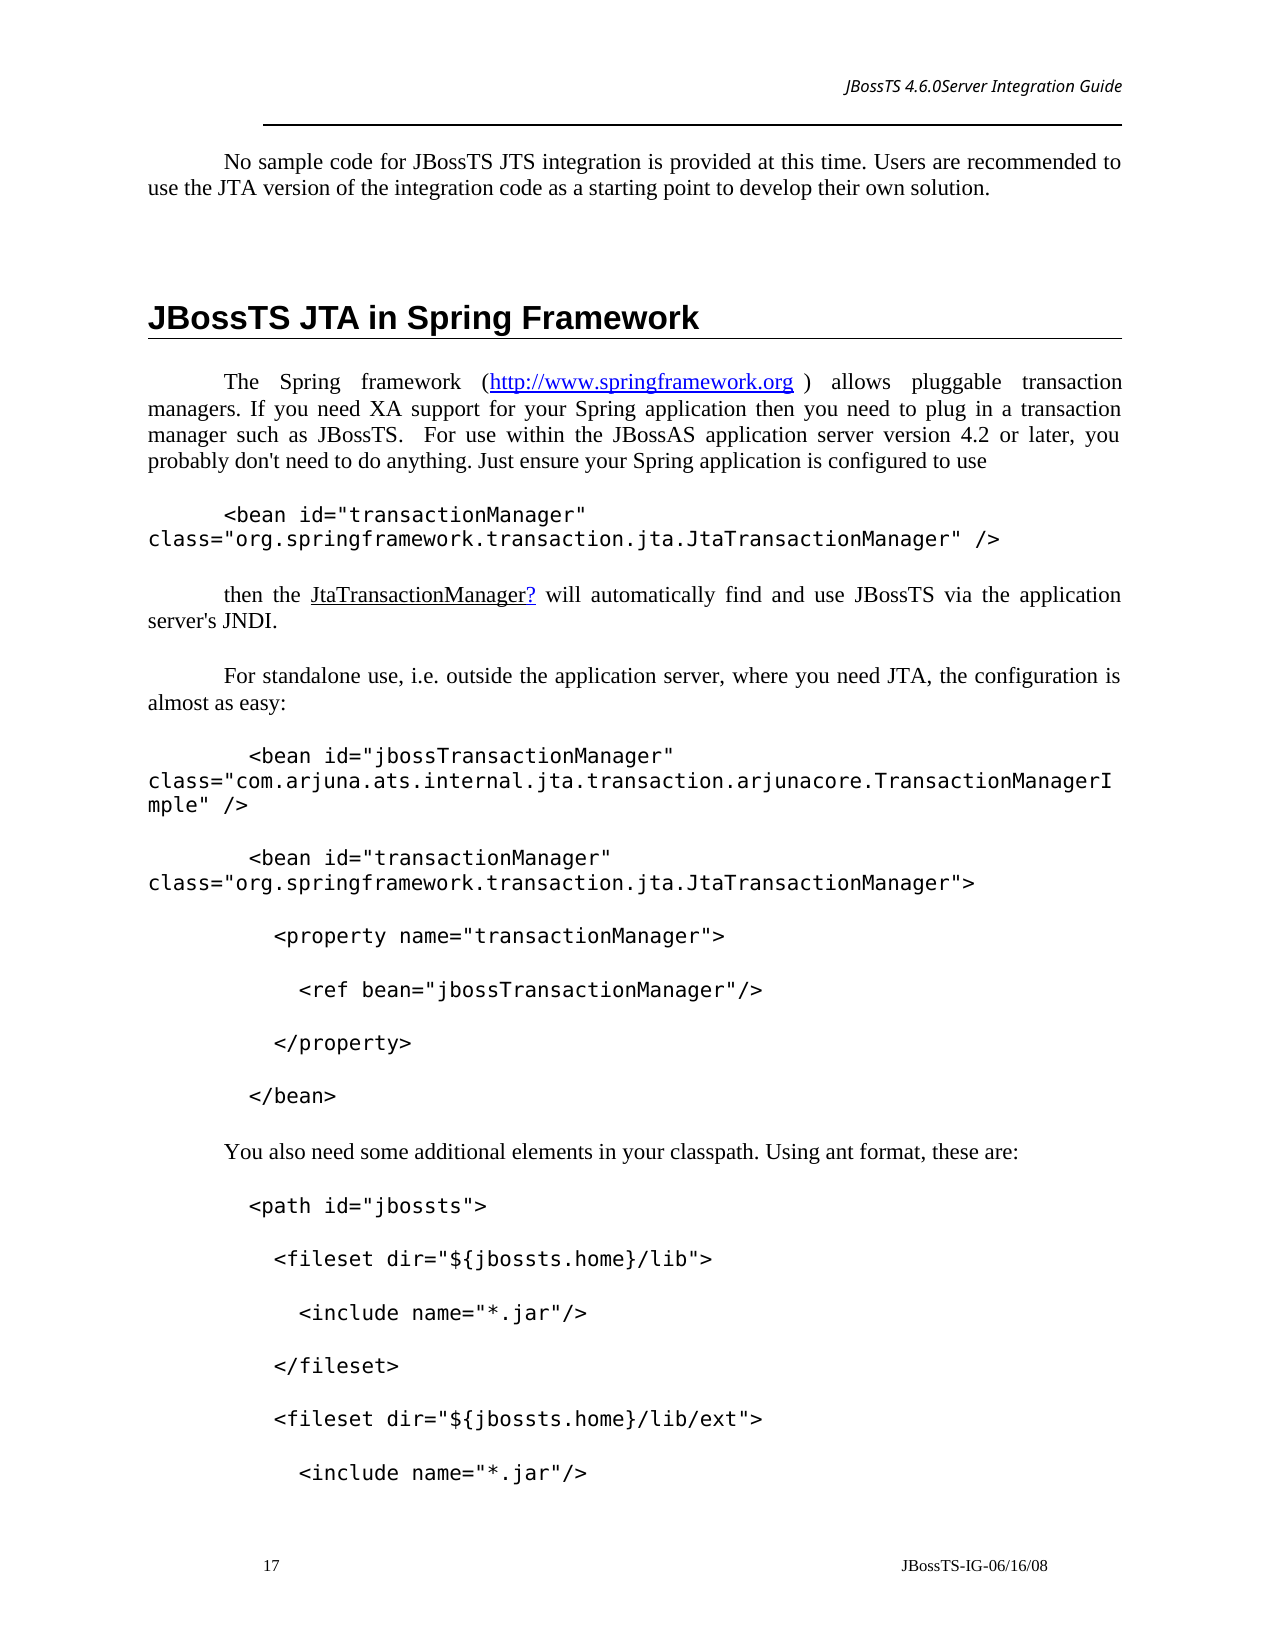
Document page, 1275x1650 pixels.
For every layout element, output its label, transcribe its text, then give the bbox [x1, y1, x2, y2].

subtitle JBossTS JTA in Spring Framework [148, 298, 1122, 338]
text <bean id="jbossTransactionManager" class="com.arjuna.ats.internal.jta.transaction.arjunacore.TransactionManagerImple" /> [148, 744, 1122, 817]
text <include name="*.jar"/> [148, 1461, 1122, 1485]
text <include name="*.jar"/> [148, 1301, 1122, 1325]
text No sample code for JBossTS JTS integration is provided at this time. Users are recommended to use the JTA version of the integration code as a starting point to develop their own solution. [148, 148, 1122, 200]
text <bean id="transactionManager" class="org.springframework.transaction.jta.JtaTransactionManager" /> [148, 503, 1122, 552]
text The Spring framework (http://www.springframework.org) allows pluggable transaction managers. If you need XA support for your Spring application then you need to plug in a transaction manager such as JBossTS. For use within the JBossAS application server version 4.2 or later, you probably don't need to do anything. Just ensure your Spring application is configured to use [148, 368, 1122, 474]
text <fileset dir="${jbossts.home}/lib"> [148, 1247, 1122, 1271]
text You also need some additional elements in your classpath. Using ant format, these are: [148, 1138, 1122, 1164]
text <property name="transactionManager"> [148, 924, 1122, 948]
text </bean> [148, 1084, 1122, 1109]
text <fileset dir="${jbossts.home}/lib/ext"> [148, 1407, 1122, 1432]
text <ref bean="jbossTransactionManager"/> [148, 978, 1122, 1002]
text <bean id="transactionManager" class="org.springframework.transaction.jta.JtaTransactionManager"> [148, 846, 1122, 895]
text For standalone use, i.e. outside the application server, where you need JTA, the configuration is almost as easy: [148, 663, 1122, 715]
text <path id="jbossts"> [148, 1194, 1122, 1218]
text then the JtaTransactionManager? will automatically find and use JBossTS via the application server's JNDI. [148, 581, 1122, 633]
text </fileset> [148, 1354, 1122, 1378]
text </property> [148, 1031, 1122, 1055]
